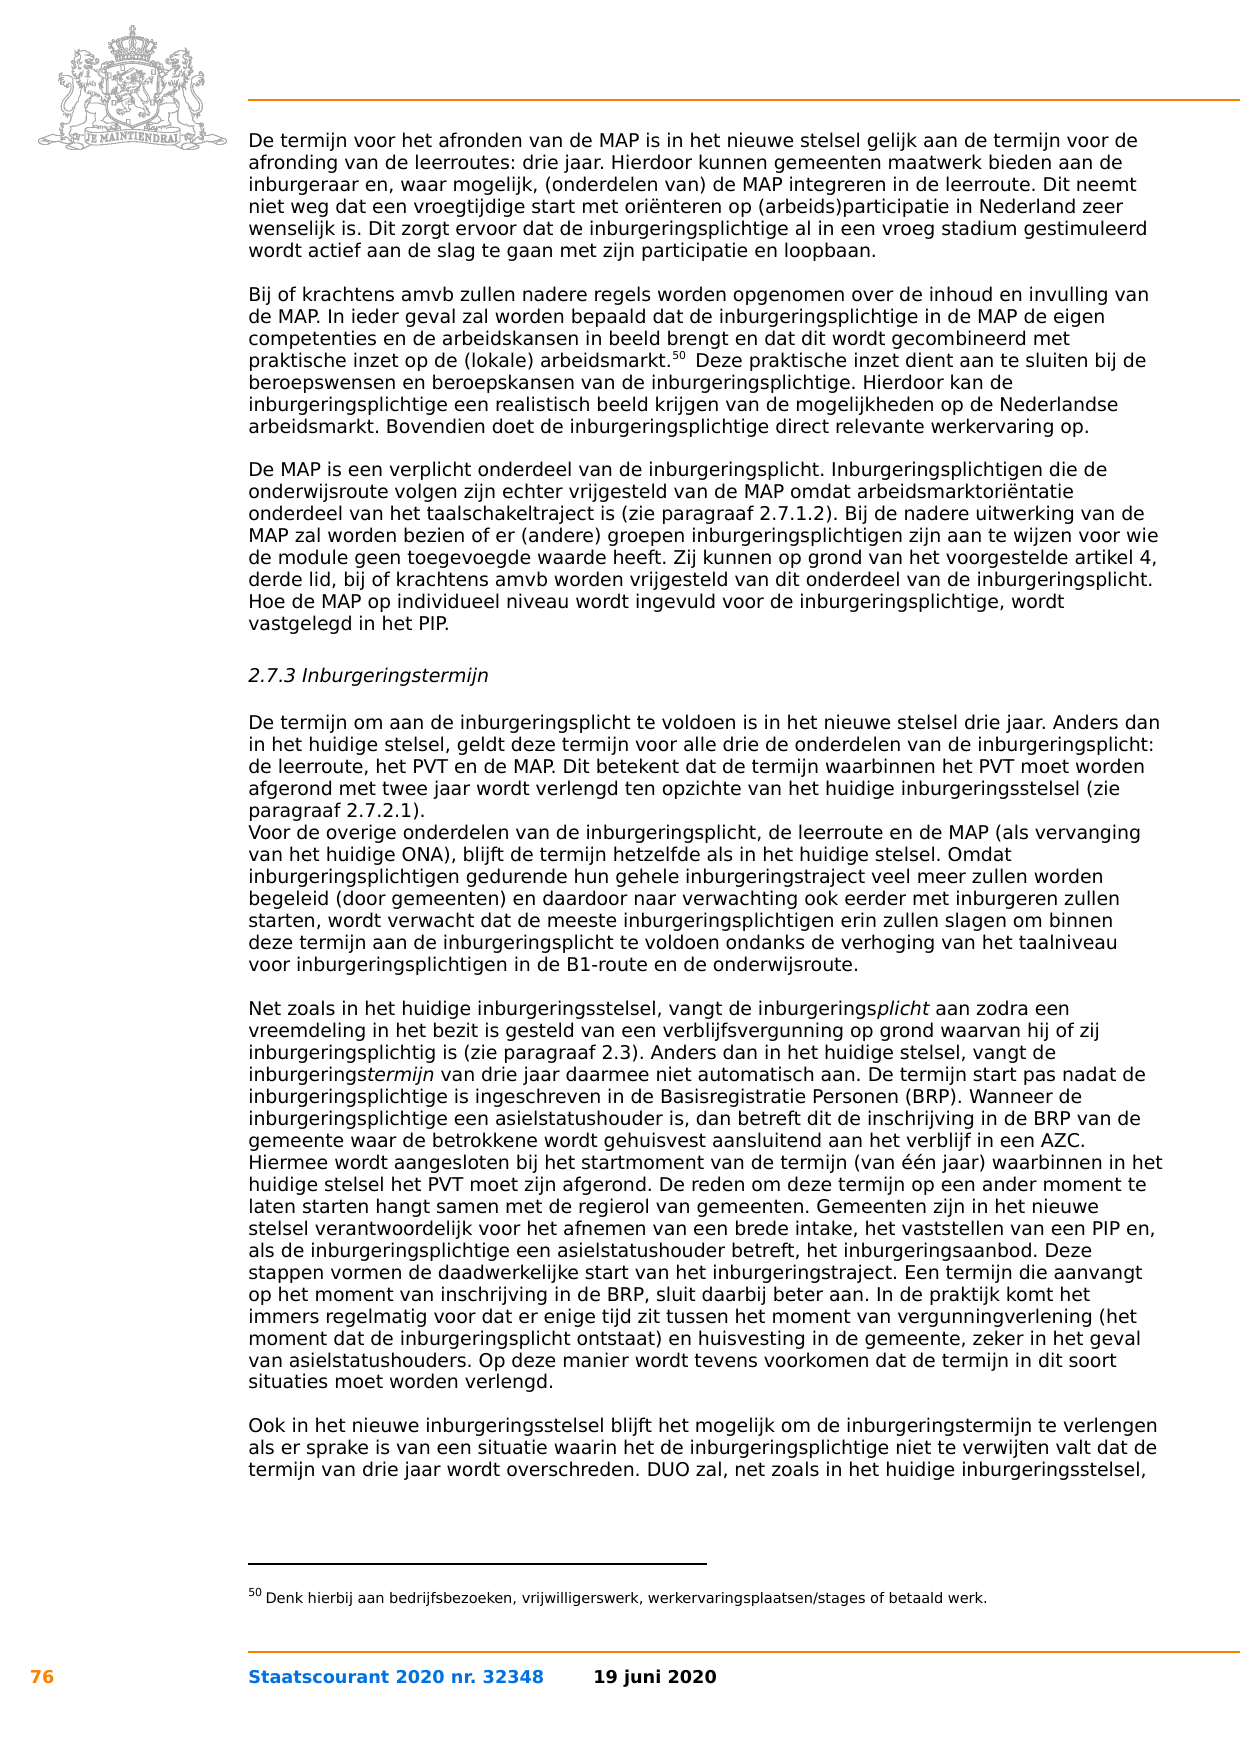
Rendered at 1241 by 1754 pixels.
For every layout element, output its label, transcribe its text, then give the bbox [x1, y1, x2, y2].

text De MAP is een verplicht onderdeel van de inburgeringsplicht. Inburgeringsplichtigen die de onderwijsroute volgen zijn echter vrijgesteld van de MAP omdat arbeidsmarktoriëntatie onderdeel van het taalschakeltraject is (zie paragraaf 2.7.1.2). Bij de nadere uitwerking van de MAP zal worden bezien of er (andere) groepen inburgeringsplichtigen zijn aan te wijzen voor wie de module geen toegevoegde waarde heeft. Zij kunnen op grond van het voorgestelde artikel 4, derde lid, bij of krachtens amvb worden vrijgesteld van dit onderdeel van de inburgeringsplicht. Hoe de MAP op individueel niveau wordt ingevuld voor de inburgeringsplichtige, wordt vastgelegd in het PIP. [248, 459, 1163, 635]
text Ook in het nieuwe inburgeringsstelsel blijft het mogelijk om de inburgeringstermijn te verlengen als er sprake is van een situatie waarin het de inburgeringsplichtige niet te verwijten valt dat de termijn van drie jaar wordt overschreden. DUO zal, net zoals in het huidige inburgeringsstelsel, [248, 1415, 1163, 1481]
text De termijn om aan de inburgeringsplicht te voldoen is in het nieuwe stelsel drie jaar. Anders dan in het huidige stelsel, geldt deze termijn voor alle drie de onderdelen van de inburgeringsplicht: de leerroute, het PVT en de MAP. Dit betekent dat de termijn waarbinnen het PVT moet worden afgerond met twee jaar wordt verlengd ten opzichte van het huidige inburgeringsstelsel (zie paragraaf 2.7.2.1). [248, 712, 1163, 822]
text Bij of krachtens amvb zullen nadere regels worden opgenomen over de inhoud en invulling van de MAP. In ieder geval zal worden bepaald dat de inburgeringsplichtige in de MAP de eigen competenties en de arbeidskansen in beeld brengt en dat dit wordt gecombineerd met praktische inzet op de (lokale) arbeidsmarkt. Deze praktische inzet dient aan te sluiten bij de beroepswensen en beroepskansen van de inburgeringsplichtige. Hierdoor kan de inburgeringsplichtige een realistisch beeld krijgen van de mogelijkheden op de Nederlandse arbeidsmarkt. Bovendien doet de inburgeringsplichtige direct relevante werkervaring op. [248, 284, 1163, 437]
text De termijn voor het afronden van de MAP is in het nieuwe stelsel gelijk aan de termijn voor de afronding van de leerroutes: drie jaar. Hierdoor kunnen gemeenten maatwerk bieden aan de inburgeraar en, waar mogelijk, (onderdelen van) de MAP integreren in de leerroute. Dit neemt niet weg dat een vroegtijdige start met oriënteren op (arbeids)participatie in Nederland zeer wenselijk is. Dit zorgt ervoor dat de inburgeringsplichtige al in een vroeg stadium gestimuleerd wordt actief aan de slag te gaan met zijn participatie en loopbaan. [248, 130, 1163, 262]
subtitle 2.7.3 Inburgeringstermijn [248, 665, 1163, 687]
text Net zoals in het huidige inburgeringsstelsel, vangt de inburgeringsplicht aan zodra een vreemdeling in het bezit is gesteld van een verblijfsvergunning op grond waarvan hij of zij inburgeringsplichtig is (zie paragraaf 2.3). Anders dan in het huidige stelsel, vangt de inburgeringstermijn van drie jaar daarmee niet automatisch aan. De termijn start pas nadat de inburgeringsplichtige is ingeschreven in de Basisregistratie Personen (BRP). Wanneer de inburgeringsplichtige een asielstatushouder is, dan betreft dit de inschrijving in de BRP van de gemeente waar de betrokkene wordt gehuisvest aansluitend aan het verblijf in een AZC. Hiermee wordt aangesloten bij het startmoment van de termijn (van één jaar) waarbinnen in het huidige stelsel het PVT moet zijn afgerond. De reden om deze termijn op een ander moment te laten starten hangt samen met de regierol van gemeenten. Gemeenten zijn in het nieuwe stelsel verantwoordelijk voor het afnemen van een brede intake, het vaststellen van een PIP en, als de inburgeringsplichtige een asielstatushouder betreft, het inburgeringsaanbod. Deze stappen vormen de daadwerkelijke start van het inburgeringstraject. Een termijn die aanvangt op het moment van inschrijving in de BRP, sluit daarbij beter aan. In de praktijk komt het immers regelmatig voor dat er enige tijd zit tussen het moment van vergunningverlening (het moment dat de inburgeringsplicht ontstaat) en huisvesting in de gemeente, zeker in het geval van asielstatushouders. Op deze manier wordt tevens voorkomen dat de termijn in dit soort situaties moet worden verlengd. [248, 998, 1163, 1393]
text Voor de overige onderdelen van de inburgeringsplicht, de leerroute en de MAP (als vervanging van het huidige ONA), blijft de termijn hetzelfde als in het huidige stelsel. Omdat inburgeringsplichtigen gedurende hun gehele inburgeringstraject veel meer zullen worden begeleid (door gemeenten) en daardoor naar verwachting ook eerder met inburgeren zullen starten, wordt verwacht dat de meeste inburgeringsplichtigen erin zullen slagen om binnen deze termijn aan de inburgeringsplicht te voldoen ondanks de verhoging van het taalniveau voor inburgeringsplichtigen in de B1-route en de onderwijsroute. [248, 822, 1163, 976]
picture [38, 25, 227, 150]
text Denk hierbij aan bedrijfsbezoeken, vrijwilligerswerk, werkervaringsplaatsen/stages of betaald werk. [248, 1586, 1163, 1608]
